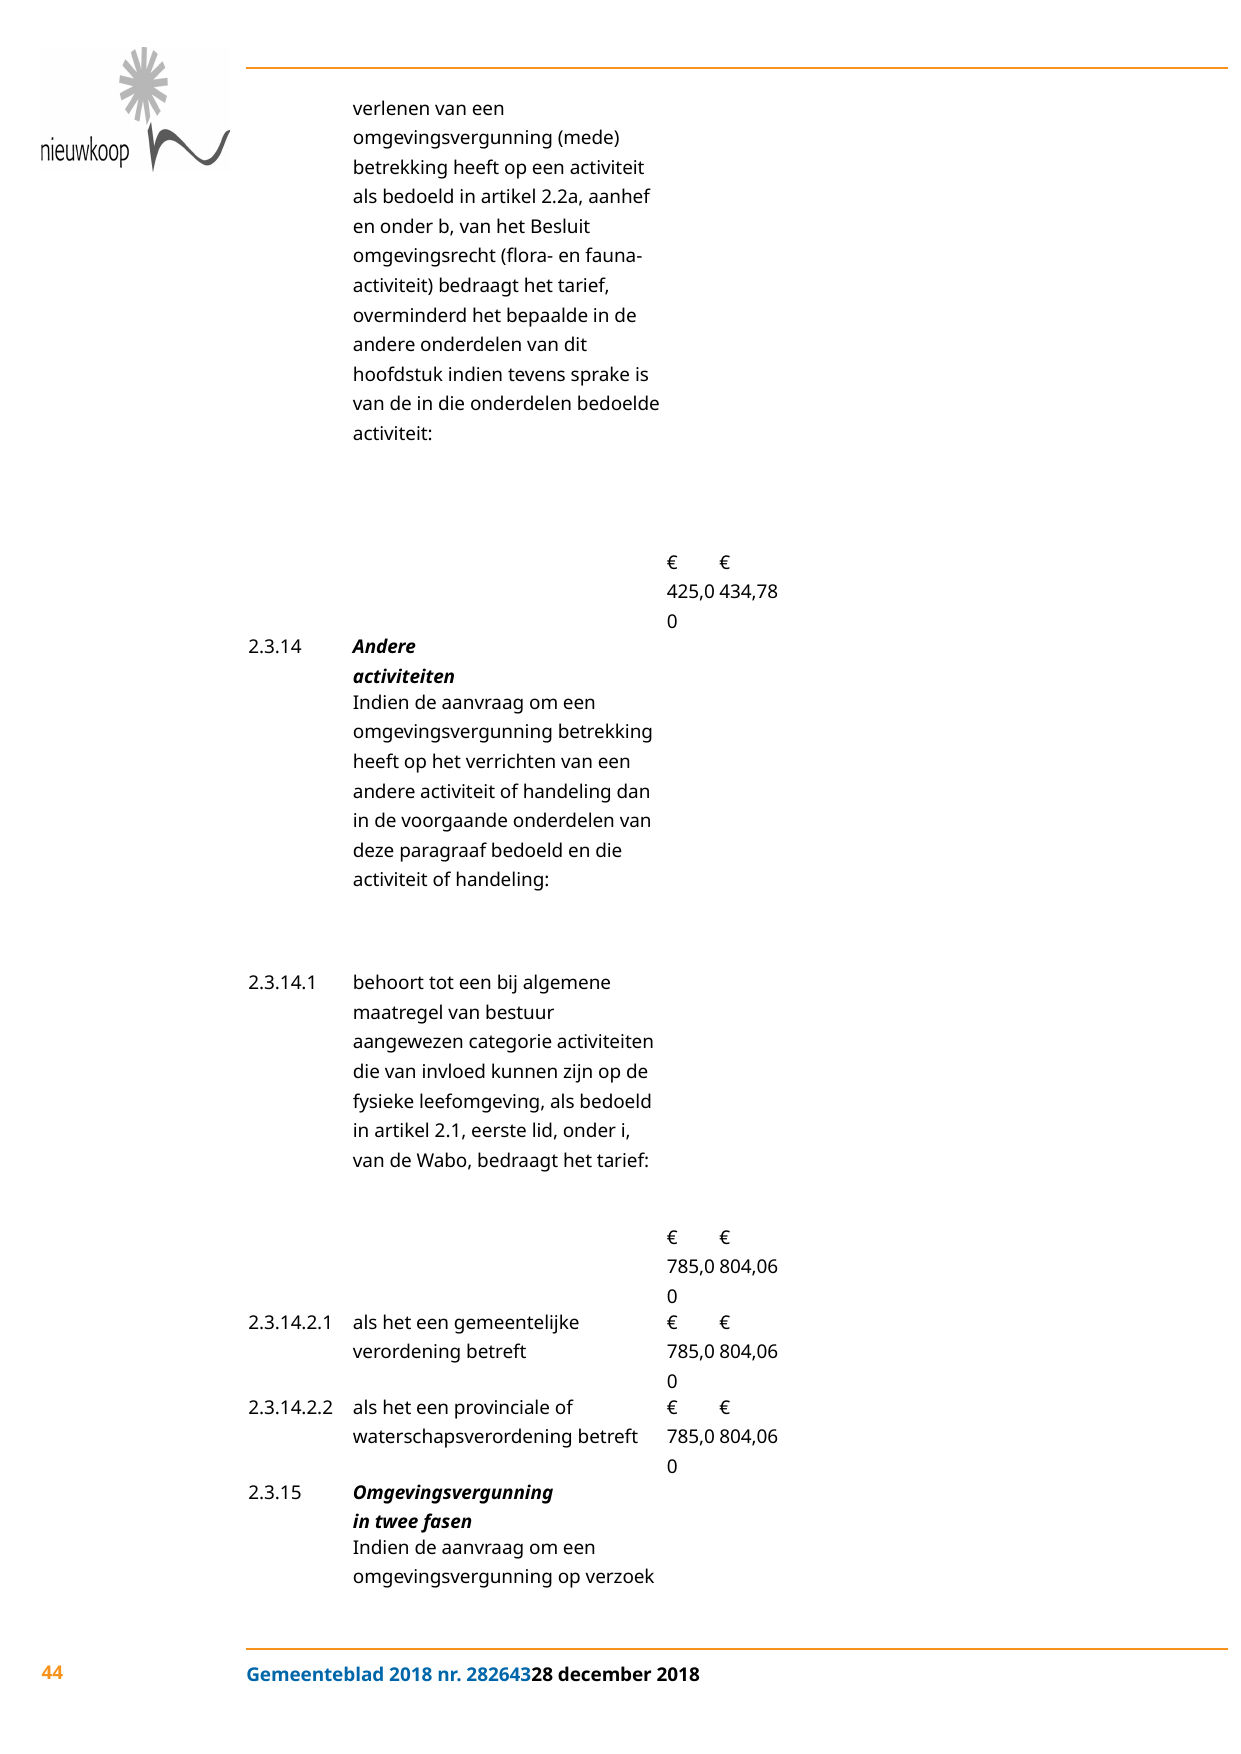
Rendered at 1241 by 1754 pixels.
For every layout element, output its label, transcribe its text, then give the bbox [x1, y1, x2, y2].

table_cell € 785,00 [667, 1309, 719, 1394]
table_cell [994, 1173, 1047, 1198]
table_cell [994, 1394, 1047, 1479]
table_cell [942, 892, 994, 918]
table_cell [248, 1199, 300, 1224]
table_cell [1099, 1224, 1152, 1309]
table_cell [353, 472, 667, 497]
table_cell [785, 1173, 837, 1198]
table_cell Indien de aanvraag om een omgevingsvergunning op verzoek [353, 1534, 667, 1589]
table_cell [1047, 689, 1099, 892]
table_cell 2.3.14.1 [248, 970, 353, 1173]
table_cell [785, 689, 837, 892]
table_cell [942, 523, 994, 549]
table_cell [838, 549, 890, 634]
table_cell [942, 446, 994, 472]
table_cell [942, 970, 994, 1173]
table_cell [300, 549, 353, 634]
table_cell [719, 1534, 785, 1589]
table_cell [300, 498, 353, 523]
table_cell [785, 446, 837, 472]
table_cell [719, 95, 785, 446]
table_cell [248, 446, 300, 472]
table_cell [300, 1173, 353, 1198]
table_cell € 785,00 [667, 1224, 719, 1309]
table_cell [785, 918, 837, 944]
table_cell [890, 918, 942, 944]
table_cell [300, 523, 353, 549]
table_cell [994, 1534, 1047, 1589]
table_cell [785, 970, 837, 1173]
table_cell [353, 446, 667, 472]
table_cell [1047, 1394, 1099, 1479]
table_cell als het een gemeentelijke verordening betreft [353, 1309, 614, 1394]
table_cell [667, 1173, 719, 1198]
table_cell [667, 944, 719, 969]
table_cell [838, 1173, 890, 1198]
table_cell [942, 634, 994, 689]
table_cell [1047, 472, 1099, 497]
table_cell [1099, 918, 1152, 944]
table_cell [248, 523, 300, 549]
table_cell [785, 1199, 837, 1224]
table_cell [994, 892, 1047, 918]
table_cell [994, 1309, 1047, 1394]
table_cell [838, 498, 890, 523]
picture [41, 47, 231, 172]
table_cell [1099, 634, 1152, 689]
table_cell [614, 1309, 667, 1394]
table_cell [942, 498, 994, 523]
table_cell [838, 1199, 890, 1224]
table_cell [890, 1479, 942, 1534]
table_cell verlenen van een omgevingsvergunning (mede) betrekking heeft op een activiteit als bedoeld in artikel 2.2a, aanhef en onder b, van het Besluit omgevingsrecht (flora- en fauna-activiteit) bedraagt het tarief, overminderd het bepaalde in de andere onderdelen van dit hoofdstuk indien tevens sprake is van de in die onderdelen bedoelde activiteit: [353, 95, 667, 446]
table_cell [1047, 1309, 1099, 1394]
table_cell [890, 1394, 942, 1479]
table_cell [890, 523, 942, 549]
table_cell als het een provinciale of waterschapsverordening betreft [353, 1394, 667, 1479]
table_cell [890, 472, 942, 497]
table_cell [719, 689, 785, 892]
table_cell [785, 892, 837, 918]
table_cell [667, 918, 719, 944]
table_cell [838, 1534, 890, 1589]
table_cell [890, 1309, 942, 1394]
table_cell [942, 1224, 994, 1309]
table_cell [942, 1199, 994, 1224]
table_cell [1099, 1394, 1152, 1479]
table_cell [1099, 1309, 1152, 1394]
table_cell [1047, 95, 1099, 446]
table_cell [1047, 970, 1099, 1173]
table_cell [248, 944, 300, 969]
table_cell [942, 944, 994, 969]
table_cell [300, 689, 353, 892]
table_cell [942, 1173, 994, 1198]
table_cell [785, 549, 837, 634]
table_cell [838, 918, 890, 944]
table_cell [942, 1479, 994, 1534]
table_cell [667, 1534, 719, 1589]
table_cell [890, 1534, 942, 1589]
table_cell [248, 472, 300, 497]
table_cell [994, 472, 1047, 497]
table_cell [838, 892, 890, 918]
table_cell [1099, 1534, 1152, 1589]
table_cell [614, 1479, 667, 1534]
table_cell 2.3.14.2.2 [248, 1394, 353, 1479]
table_cell [300, 472, 353, 497]
table_cell [994, 95, 1047, 446]
table_cell [1099, 498, 1152, 523]
table_cell [785, 95, 837, 446]
table_cell Andere activiteiten [353, 634, 457, 689]
table_cell [248, 1534, 300, 1589]
table_cell [890, 1173, 942, 1198]
table_cell [667, 970, 719, 1173]
table_cell [890, 1224, 942, 1309]
table_cell [838, 1224, 890, 1309]
table_cell [353, 944, 667, 969]
table_cell [890, 944, 942, 969]
table_cell [890, 446, 942, 472]
table_cell [838, 944, 890, 969]
table_cell [353, 892, 667, 918]
table_cell € 425,00 [667, 549, 719, 634]
table_cell [785, 1394, 837, 1479]
table_cell [719, 944, 785, 969]
table_cell [719, 472, 785, 497]
table_cell [1099, 472, 1152, 497]
table_cell [838, 634, 890, 689]
table_cell [248, 892, 300, 918]
table_cell 2.3.14 [248, 634, 353, 689]
table_cell [838, 446, 890, 472]
table_cell [838, 523, 890, 549]
table_cell [248, 498, 300, 523]
table_cell [300, 918, 353, 944]
table_cell [942, 689, 994, 892]
table_cell [667, 523, 719, 549]
table_cell [1099, 1173, 1152, 1198]
table_cell [890, 549, 942, 634]
table_cell [785, 1309, 837, 1394]
table_cell [719, 523, 785, 549]
table_cell [942, 918, 994, 944]
table_cell [1047, 634, 1099, 689]
table_cell [785, 1479, 837, 1534]
table_cell [838, 472, 890, 497]
table_cell [838, 1479, 890, 1534]
table_cell [785, 498, 837, 523]
table_cell [667, 892, 719, 918]
table_cell [1099, 970, 1152, 1173]
table_cell [667, 634, 719, 689]
table_cell [994, 446, 1047, 472]
table_cell [994, 944, 1047, 969]
table_cell [994, 498, 1047, 523]
table_cell [248, 1173, 300, 1198]
table_cell [1099, 892, 1152, 918]
table_cell behoort tot een bij algemene maatregel van bestuur aangewezen categorie activiteiten die van invloed kunnen zijn op de fysieke leefomgeving, als bedoeld in artikel 2.1, eerste lid, onder i, van de Wabo, bedraagt het tarief: [353, 970, 667, 1173]
table_cell [890, 892, 942, 918]
table_cell [353, 549, 667, 634]
table_cell € 785,00 [667, 1394, 719, 1479]
table_cell [1099, 1199, 1152, 1224]
table_cell [942, 549, 994, 634]
table_cell [353, 498, 667, 523]
table_cell [248, 918, 300, 944]
table_cell [353, 523, 667, 549]
table_cell [667, 472, 719, 497]
table_cell [719, 498, 785, 523]
table_cell [942, 1534, 994, 1589]
table_cell [562, 1479, 614, 1534]
table_cell [994, 634, 1047, 689]
table_cell [838, 95, 890, 446]
table_cell [838, 970, 890, 1173]
table_cell [719, 446, 785, 472]
table_cell [300, 944, 353, 969]
table_cell [667, 689, 719, 892]
table_cell [1099, 1479, 1152, 1534]
table_cell [994, 689, 1047, 892]
table_cell [353, 1224, 667, 1309]
table_cell [248, 95, 353, 446]
table_cell [667, 95, 719, 446]
table_cell [1047, 523, 1099, 549]
table_cell [1047, 892, 1099, 918]
table_cell € 804,06 [719, 1309, 785, 1394]
table_cell [1047, 498, 1099, 523]
table_cell [1099, 446, 1152, 472]
table_cell [994, 523, 1047, 549]
table_cell [353, 1199, 667, 1224]
table_cell [719, 970, 785, 1173]
table_cell [719, 1199, 785, 1224]
table_cell [719, 1173, 785, 1198]
table_cell [1047, 1173, 1099, 1198]
table_cell [300, 892, 353, 918]
table_cell [838, 1394, 890, 1479]
table_cell [785, 634, 837, 689]
table_cell [248, 689, 300, 892]
table_cell [1047, 1479, 1099, 1534]
table_cell [719, 892, 785, 918]
table_cell [785, 472, 837, 497]
table_cell [353, 1173, 667, 1198]
table_cell [942, 95, 994, 446]
table_cell [1047, 918, 1099, 944]
table_cell € 804,06 [719, 1394, 785, 1479]
table_cell 2.3.14.2.1 [248, 1309, 353, 1394]
table_cell [890, 95, 942, 446]
table_cell [1047, 446, 1099, 472]
table_cell [994, 970, 1047, 1173]
table_cell [838, 689, 890, 892]
table_cell Omgevingsvergunning in twee fasen [353, 1479, 562, 1534]
table_cell 2.3.15 [248, 1479, 353, 1534]
table_cell [994, 1224, 1047, 1309]
table_cell [890, 1199, 942, 1224]
table_cell [994, 1199, 1047, 1224]
table_cell [353, 918, 667, 944]
table_cell [994, 549, 1047, 634]
table_cell [1047, 1199, 1099, 1224]
table_cell [942, 472, 994, 497]
table_cell [719, 1479, 785, 1534]
table_cell [510, 634, 562, 689]
table_cell [1047, 549, 1099, 634]
table_cell [667, 446, 719, 472]
table_cell [1099, 689, 1152, 892]
table_cell [1099, 944, 1152, 969]
table_cell [667, 1199, 719, 1224]
table_cell [719, 918, 785, 944]
table_cell Indien de aanvraag om een omgevingsvergunning betrekking heeft op het verrichten van een andere activiteit of handeling dan in de voorgaande onderdelen van deze paragraaf bedoeld en die activiteit of handeling: [353, 689, 667, 892]
table_cell [1047, 944, 1099, 969]
table_cell [942, 1394, 994, 1479]
table_cell [300, 1199, 353, 1224]
table_cell [890, 689, 942, 892]
table_cell [300, 1224, 353, 1309]
table_cell [1099, 523, 1152, 549]
table_cell [994, 1479, 1047, 1534]
table_cell [248, 549, 300, 634]
table_cell [785, 1224, 837, 1309]
table_cell € 804,06 [719, 1224, 785, 1309]
table_cell [1099, 549, 1152, 634]
table_cell [667, 498, 719, 523]
table_cell [248, 1224, 300, 1309]
table_cell [890, 498, 942, 523]
table_cell [890, 970, 942, 1173]
table_cell [457, 634, 510, 689]
table_cell [667, 1479, 719, 1534]
table_cell [942, 1309, 994, 1394]
table_cell [719, 634, 785, 689]
table_cell [994, 918, 1047, 944]
table_cell [785, 1534, 837, 1589]
table_cell [785, 523, 837, 549]
table_cell [1047, 1534, 1099, 1589]
table_cell [614, 634, 667, 689]
table_cell € 434,78 [719, 549, 785, 634]
table_cell [838, 1309, 890, 1394]
table_cell [890, 634, 942, 689]
table_cell [785, 944, 837, 969]
table_cell [300, 446, 353, 472]
table_cell [1099, 95, 1152, 446]
table_cell [300, 1534, 353, 1589]
table_cell [562, 634, 614, 689]
table_cell [1047, 1224, 1099, 1309]
